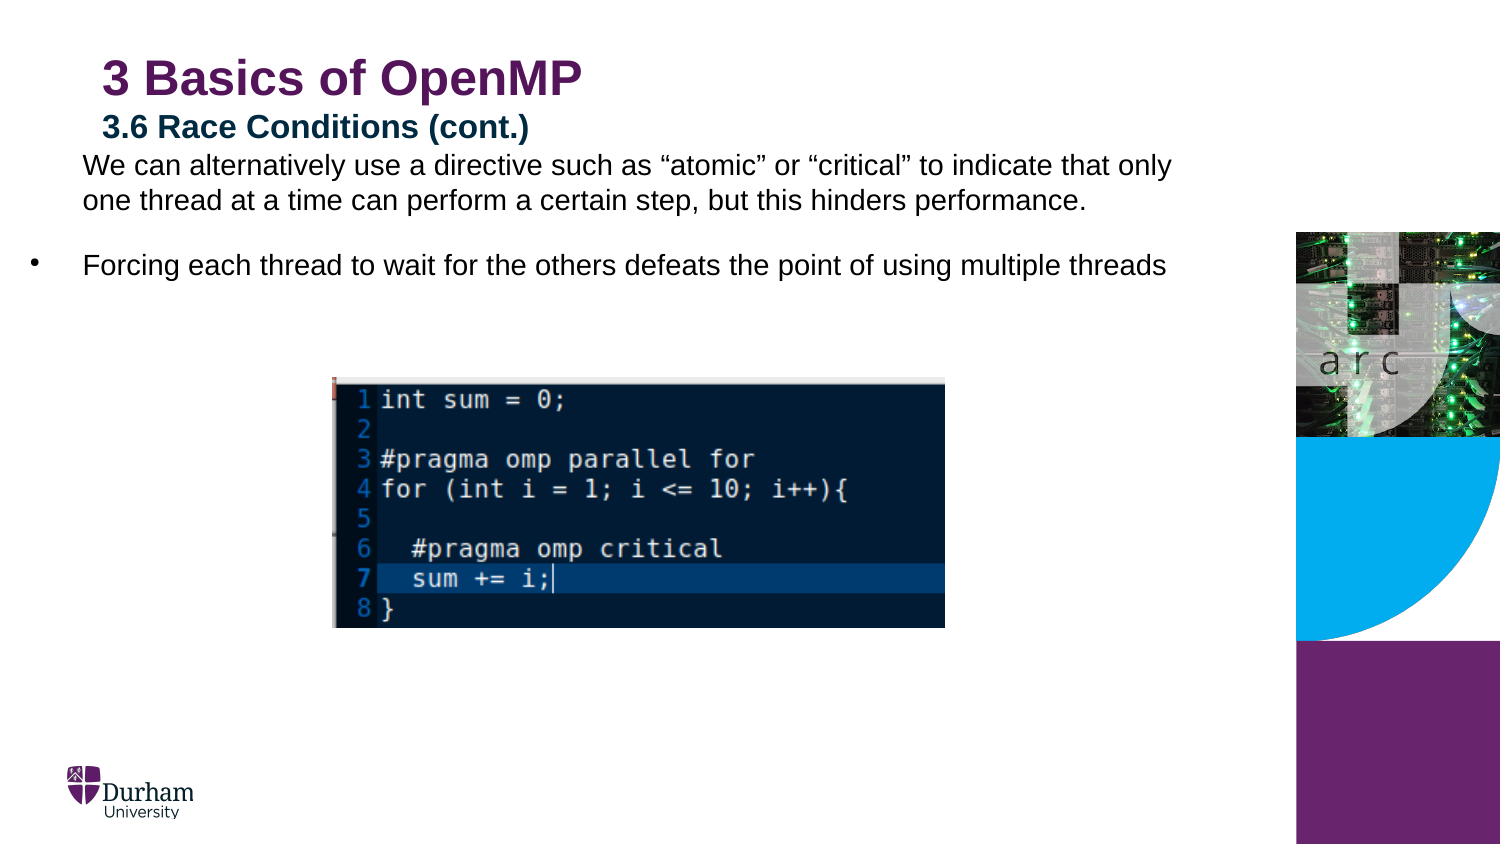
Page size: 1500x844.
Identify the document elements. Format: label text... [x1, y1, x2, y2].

picture [1332, 467, 1500, 640]
picture [332, 377, 945, 628]
title 3 Basics of OpenMP 3.6 Race Conditions (cont.) [101, 45, 1399, 187]
text_box [1296, 640, 1500, 844]
picture [1296, 232, 1500, 436]
list We can alternatively use a directive such as “atomic” or “critical” to indicate that only one thread at a time can perform a certain step, but this hinders performance. Forcing each thread to wait for the others defeats the point of using multiple threads [11, 146, 1207, 485]
picture [67, 766, 193, 819]
